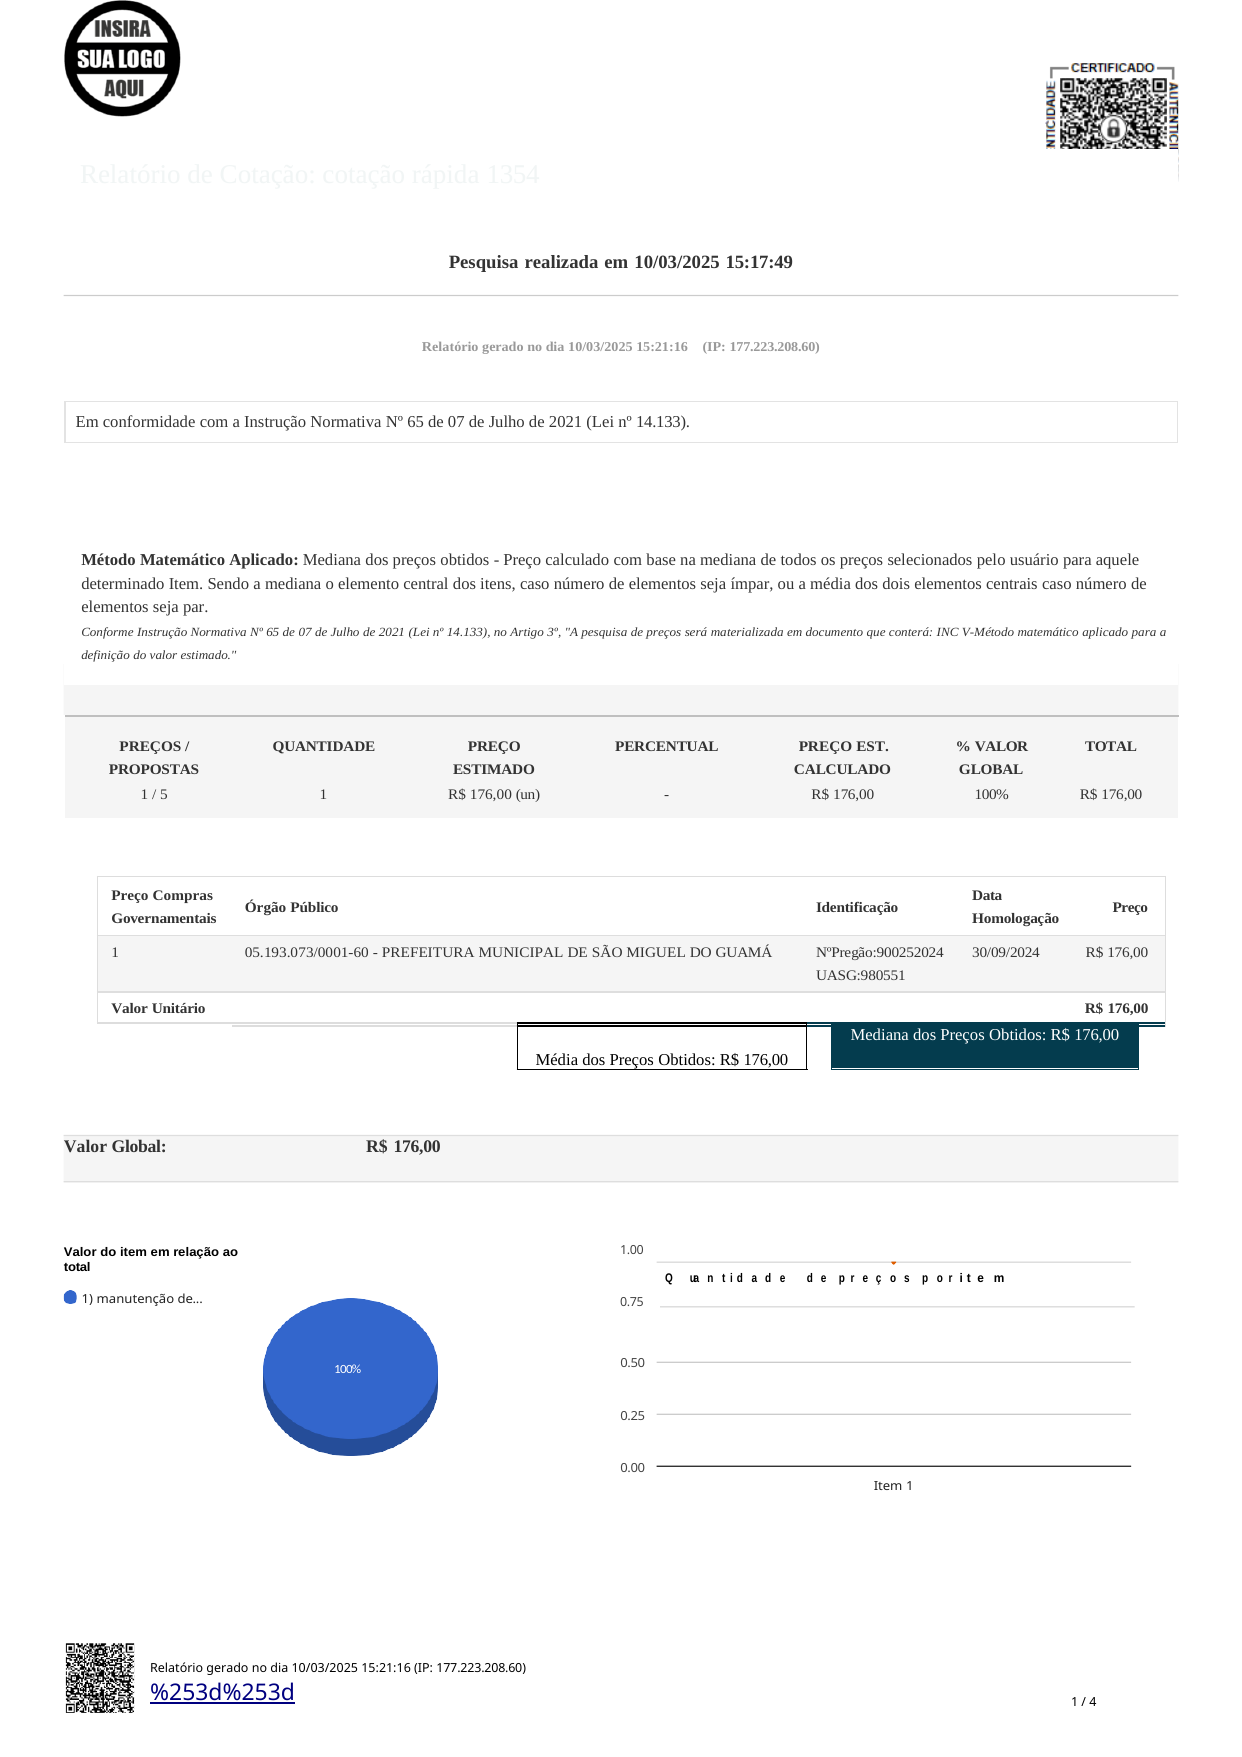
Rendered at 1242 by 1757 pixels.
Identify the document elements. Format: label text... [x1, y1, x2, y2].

table_cell R$ 176,00 [1073, 993, 1165, 1022]
table_header Órgão Público [232, 877, 807, 934]
table_cell Mediana dos Preços Obtidos: R$ 176,00 [832, 1027, 1138, 1068]
table_cell 30/09/2024 [960, 936, 1073, 991]
text Pesquisa realizada em 10/03/2025 15:17:49 [97, 251, 1144, 273]
text 1) manutenção de... [81, 1290, 267, 1307]
table_cell 05.193.073/0001-60 - PREFEITURA MUNICIPAL DE SÃO MIGUEL DO GUAMÁ [232, 936, 807, 991]
text 1.00 [620, 1241, 645, 1258]
text [97, 1354, 265, 1372]
table_header PERCENTUAL [578, 717, 757, 781]
table_header Identificação [807, 877, 960, 934]
table_header PREÇOS / PROPOSTAS [65, 717, 236, 781]
table_cell [960, 993, 1073, 1022]
table_cell - [578, 781, 757, 818]
table_header % VALOR GLOBAL [924, 717, 1053, 781]
text Valor do item em relação ao total [64, 1245, 267, 1274]
table_header TOTAL [1053, 717, 1178, 781]
table_header QUANTIDADE [236, 717, 412, 781]
table_cell Média dos Preços Obtidos: R$ 176,00 [518, 1052, 806, 1068]
text Método Matemático Aplicado: Mediana dos preços obtidos - Preço calculado com base na mediana de todos os preços selecionados pelo usuário para aquele determinado Item. Sendo a mediana o elemento central dos itens, caso número de elementos seja ímpar, ou a média dos dois elementos centrais caso número de elementos seja par. [81, 550, 1178, 616]
table_cell [807, 1027, 831, 1068]
text Em conformidade com a Instrução Normativa Nº 65 de 07 de Julho de 2021 (Lei nº 14.133). [75, 412, 1177, 431]
table_cell Valor Unitário [98, 993, 232, 1022]
table_cell R$ 176,00 [1053, 781, 1178, 818]
table_header PREÇO ESTIMADO [412, 717, 578, 781]
text Relatório de Cotação: cotação rápida 1354 [80, 158, 1178, 189]
table_cell [232, 993, 807, 1022]
table_cell R$ 176,00 [757, 781, 924, 818]
table_header Preço Compras Governamentais [98, 877, 232, 934]
text Conforme Instrução Normativa Nº 65 de 07 de Julho de 2021 (Lei nº 14.133), no Artigo 3º, "A pesquisa de preços será materializada em documento que conterá: INC V-Método matemático aplicado para a definição do valor estimado." [81, 624, 1178, 662]
table_cell 1 / 5 [65, 781, 236, 818]
table_cell R$ 176,00 (un) [412, 781, 578, 818]
table_cell R$ 176,00 [1073, 936, 1165, 991]
table_header PREÇO EST. CALCULADO [757, 717, 924, 781]
table_cell [97, 1024, 517, 1068]
table_cell [1139, 1027, 1165, 1068]
table_header Data Homologação [960, 877, 1073, 934]
table_header Preço [1073, 877, 1165, 934]
table_cell 1 [236, 781, 412, 818]
text 0.25 [425, 1407, 1168, 1424]
text 0.75 [620, 1293, 645, 1311]
text Item 1 [605, 1477, 1182, 1494]
text Relatório gerado no dia 10/03/2025 15:21:16 (IP: 177.223.208.60) [97, 339, 1144, 355]
table_cell 1 [98, 936, 232, 991]
table_cell NºPregão:900252024 UASG:980551 [807, 936, 960, 991]
text [97, 1407, 277, 1424]
text 0.00 [97, 1459, 1168, 1476]
table_cell [807, 993, 960, 1022]
text QQuuaannttiiddaaddee ddee pprreeççooss ppoorr iitteemm [665, 1265, 1183, 1286]
table_cell 100% [924, 781, 1053, 818]
text 0.50 [437, 1354, 1168, 1372]
